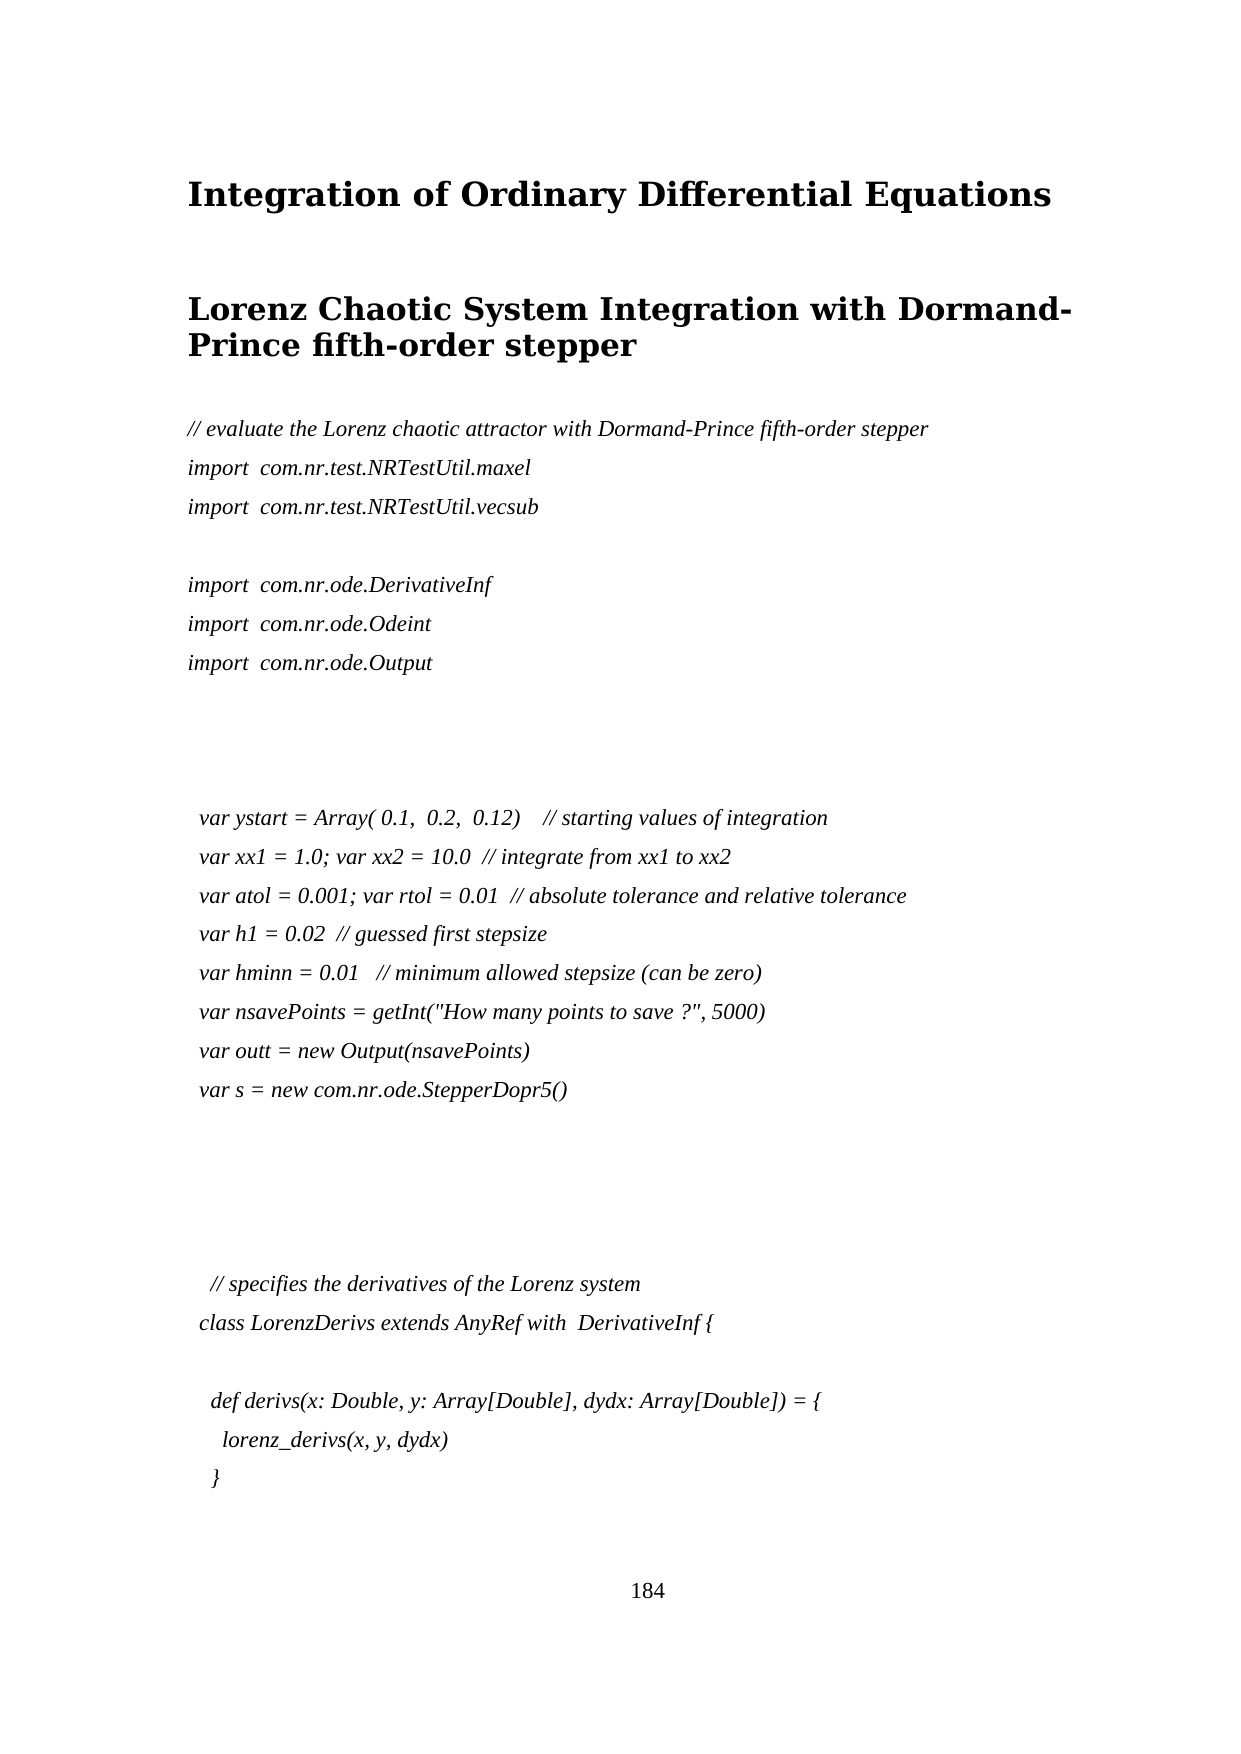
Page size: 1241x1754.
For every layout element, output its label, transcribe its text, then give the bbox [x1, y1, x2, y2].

subtitle Integration of Ordinary Differential Equations [187, 175, 1108, 214]
text var atol = 0.001; var rtol = 0.01 // absolute tolerance and relative tolerance [187, 882, 1108, 908]
text } [187, 1464, 1108, 1491]
text import com.nr.test.NRTestUtil.vecsub [187, 493, 1108, 519]
text var xx1 = 1.0; var xx2 = 10.0 // integrate from xx1 to xx2 [187, 843, 1108, 869]
text var nsavePoints = getInt("How many points to save ?", 5000) [187, 998, 1108, 1024]
text var h1 = 0.02 // guessed first stepsize [187, 921, 1108, 947]
text var s = new com.nr.ode.StepperDopr5() [187, 1076, 1108, 1102]
text var outt = new Output(nsavePoints) [187, 1037, 1108, 1063]
text class LorenzDerivs extends AnyRef with DerivativeInf { [187, 1309, 1108, 1335]
text import com.nr.ode.DerivativeInf [187, 571, 1108, 597]
text def derivs(x: Double, y: Array[Double], dydx: Array[Double]) = { [187, 1387, 1108, 1413]
text // specifies the derivatives of the Lorenz system [187, 1270, 1108, 1297]
text var hminn = 0.01 // minimum allowed stepsize (can be zero) [187, 959, 1108, 986]
text var ystart = Array( 0.1, 0.2, 0.12) // starting values of integration [187, 804, 1108, 830]
text lorenz_derivs(x, y, dydx) [187, 1426, 1108, 1452]
text import com.nr.ode.Output [187, 648, 1108, 675]
text import com.nr.test.NRTestUtil.maxel [187, 454, 1108, 481]
subtitle Lorenz Chaotic System Integration with Dormand-Prince fifth-order stepper [187, 291, 1108, 364]
text // evaluate the Lorenz chaotic attractor with Dormand-Prince fifth-order stepper [187, 415, 1108, 442]
text import com.nr.ode.Odeint [187, 610, 1108, 636]
